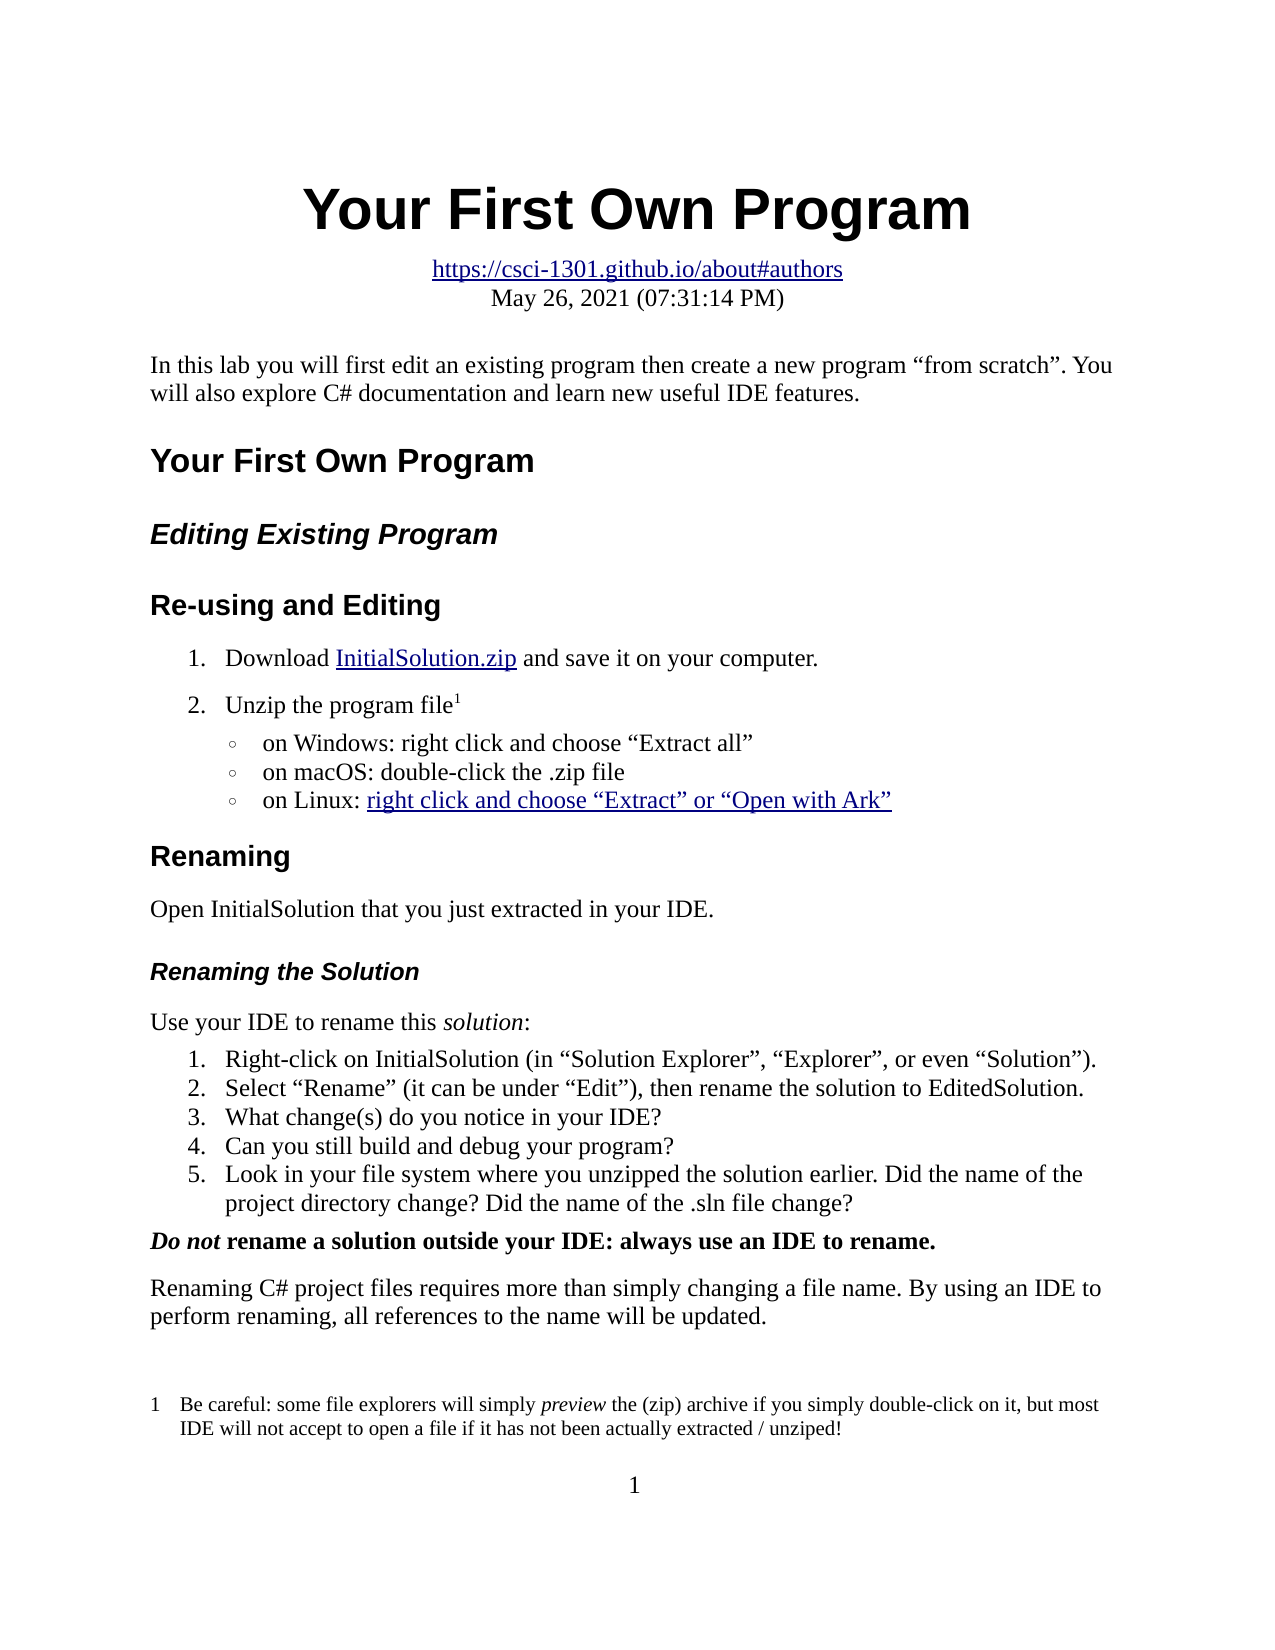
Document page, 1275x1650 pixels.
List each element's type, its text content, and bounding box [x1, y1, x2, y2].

text May 26, 2021 (07:31:14 PM) [150, 283, 1125, 312]
subtitle Editing Existing Program [150, 517, 1125, 551]
text Open InitialSolution that you just extracted in your IDE. [150, 894, 1125, 923]
title Your First Own Program [150, 175, 1125, 242]
list Can you still build and debug your program? [187, 1131, 1125, 1159]
text Do not rename a solution outside your IDE: always use an IDE to rename. [150, 1226, 1125, 1255]
list Right-click on InitialSolution (in “Solution Explorer”, “Explorer”, or even “Solution”). [187, 1044, 1125, 1073]
list Look in your file system where you unzipped the solution earlier. Did the name of the project directory change? Did the name of the .sln file change? [187, 1159, 1125, 1217]
text https://csci-1301.github.io/about#authors [150, 254, 1125, 283]
text Renaming C# project files requires more than simply changing a file name. By using an IDE to perform renaming, all references to the name will be updated. [150, 1273, 1125, 1330]
list Be careful: some file explorers will simply preview the (zip) archive if you simply double-click on it, but most IDE will not accept to open a file if it has not been actually extracted / unziped! [150, 1392, 1125, 1440]
text Use your IDE to rename this solution: [150, 1007, 1125, 1036]
list on macOS: double-click the .zip file [225, 757, 1125, 785]
subtitle Re-using and Editing [150, 588, 1125, 622]
list Download InitialSolution.zip and save it on your computer. [187, 643, 1125, 672]
list Unzip the program file [187, 690, 1125, 719]
list What change(s) do you notice in your IDE? [187, 1102, 1125, 1131]
subtitle Renaming [150, 839, 1125, 873]
subtitle Renaming the Solution [150, 957, 1125, 985]
subtitle Your First Own Program [150, 441, 1125, 480]
list on Linux: right click and choose “Extract” or “Open with Ark” [225, 785, 1125, 814]
list Select “Rename” (it can be under “Edit”), then rename the solution to EditedSolution. [187, 1073, 1125, 1102]
list on Windows: right click and choose “Extract all” [225, 728, 1125, 757]
text In this lab you will first edit an existing program then create a new program “from scratch”. You will also explore C# documentation and learn new useful IDE features. [150, 350, 1125, 407]
